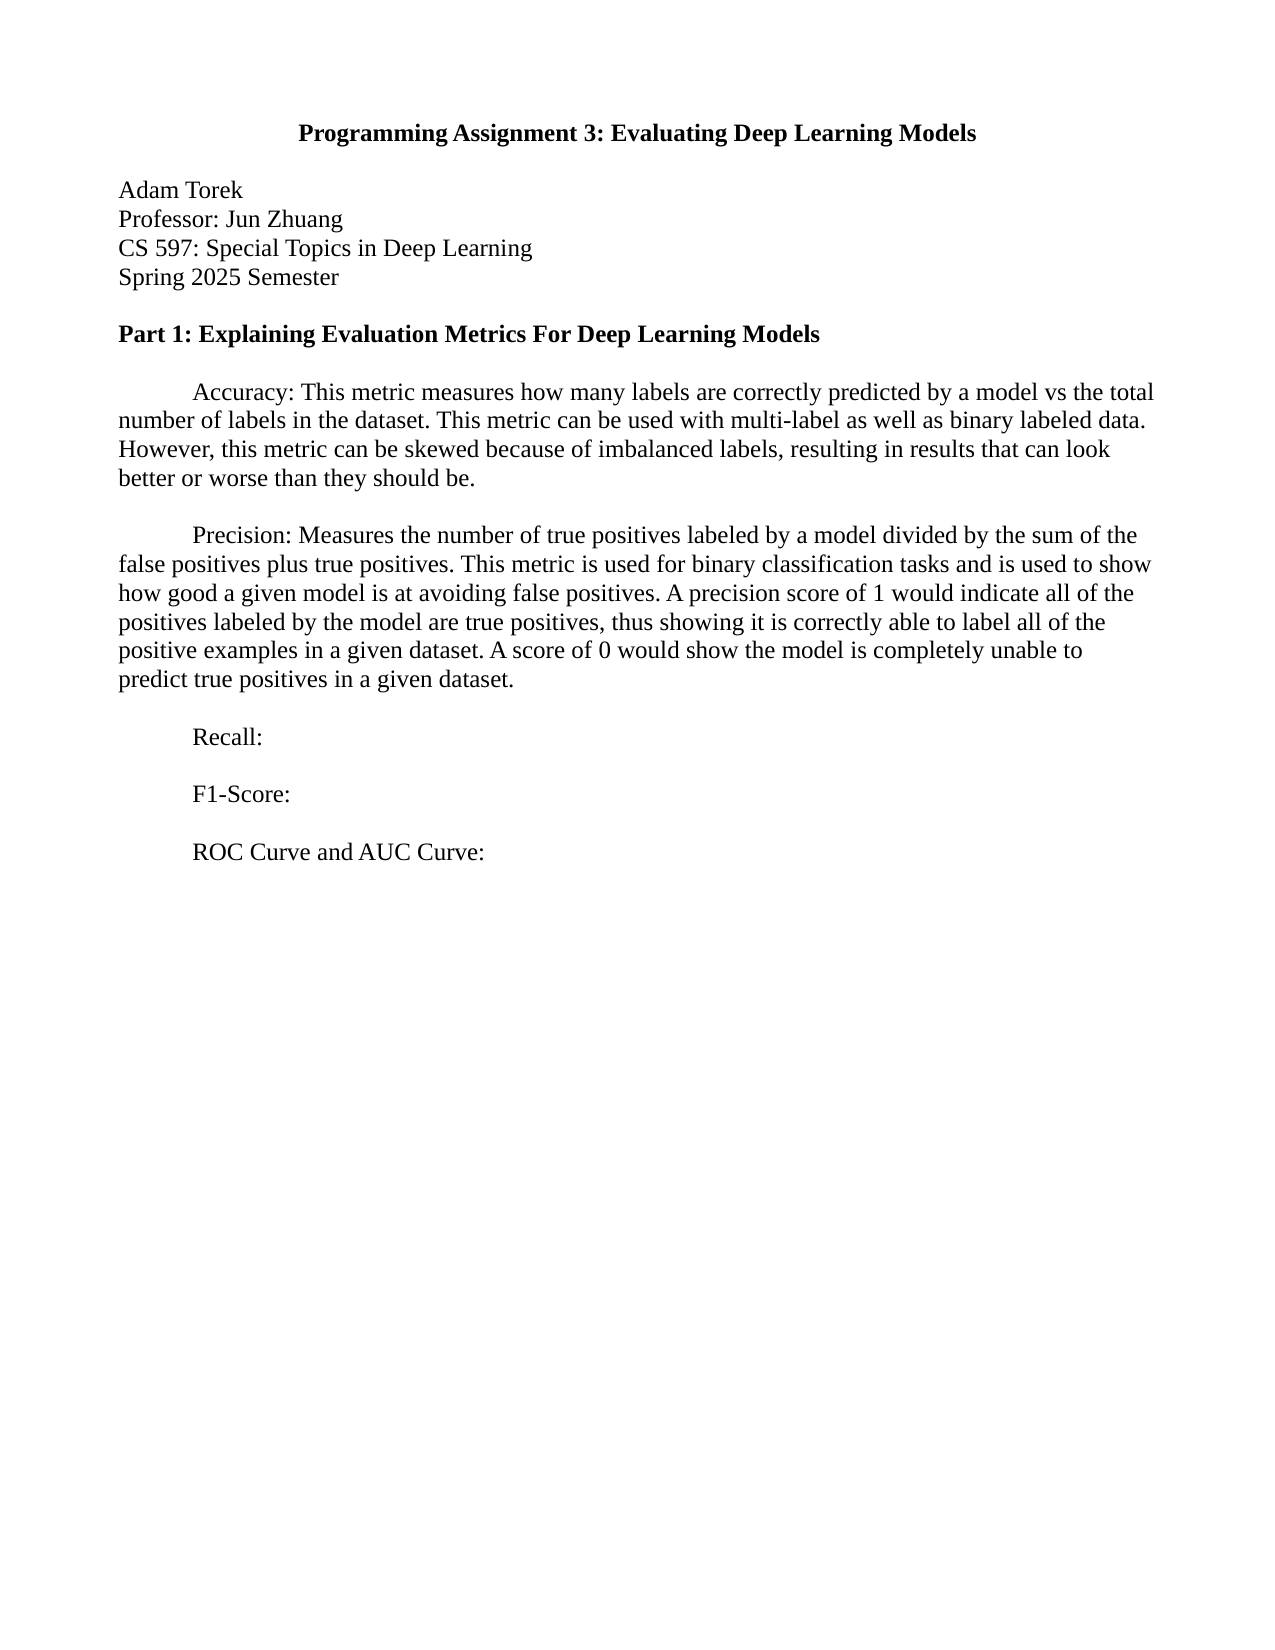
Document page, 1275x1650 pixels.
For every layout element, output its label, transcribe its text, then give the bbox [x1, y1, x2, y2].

text Accuracy: This metric measures how many labels are correctly predicted by a model vs the total number of labels in the dataset. This metric can be used with multi-label as well as binary labeled data. However, this metric can be skewed because of imbalanced labels, resulting in results that can look better or worse than they should be. [118, 377, 1157, 492]
text Professor: Jun Zhuang [118, 204, 1157, 233]
text Spring 2025 Semester [118, 262, 1157, 291]
text ROC Curve and AUC Curve: [118, 837, 1157, 866]
text F1-Score: [118, 779, 1157, 808]
text CS 597: Special Topics in Deep Learning [118, 233, 1157, 262]
text Programming Assignment 3: Evaluating Deep Learning Models [118, 118, 1157, 147]
text Part 1: Explaining Evaluation Metrics For Deep Learning Models [118, 319, 1157, 348]
text Adam Torek [118, 176, 1157, 204]
text Precision: Measures the number of true positives labeled by a model divided by the sum of the false positives plus true positives. This metric is used for binary classification tasks and is used to show how good a given model is at avoiding false positives. A precision score of 1 would indicate all of the positives labeled by the model are true positives, thus showing it is correctly able to label all of the positive examples in a given dataset. A score of 0 would show the model is completely unable to predict true positives in a given dataset. [118, 521, 1157, 693]
text Recall: [118, 722, 1157, 751]
